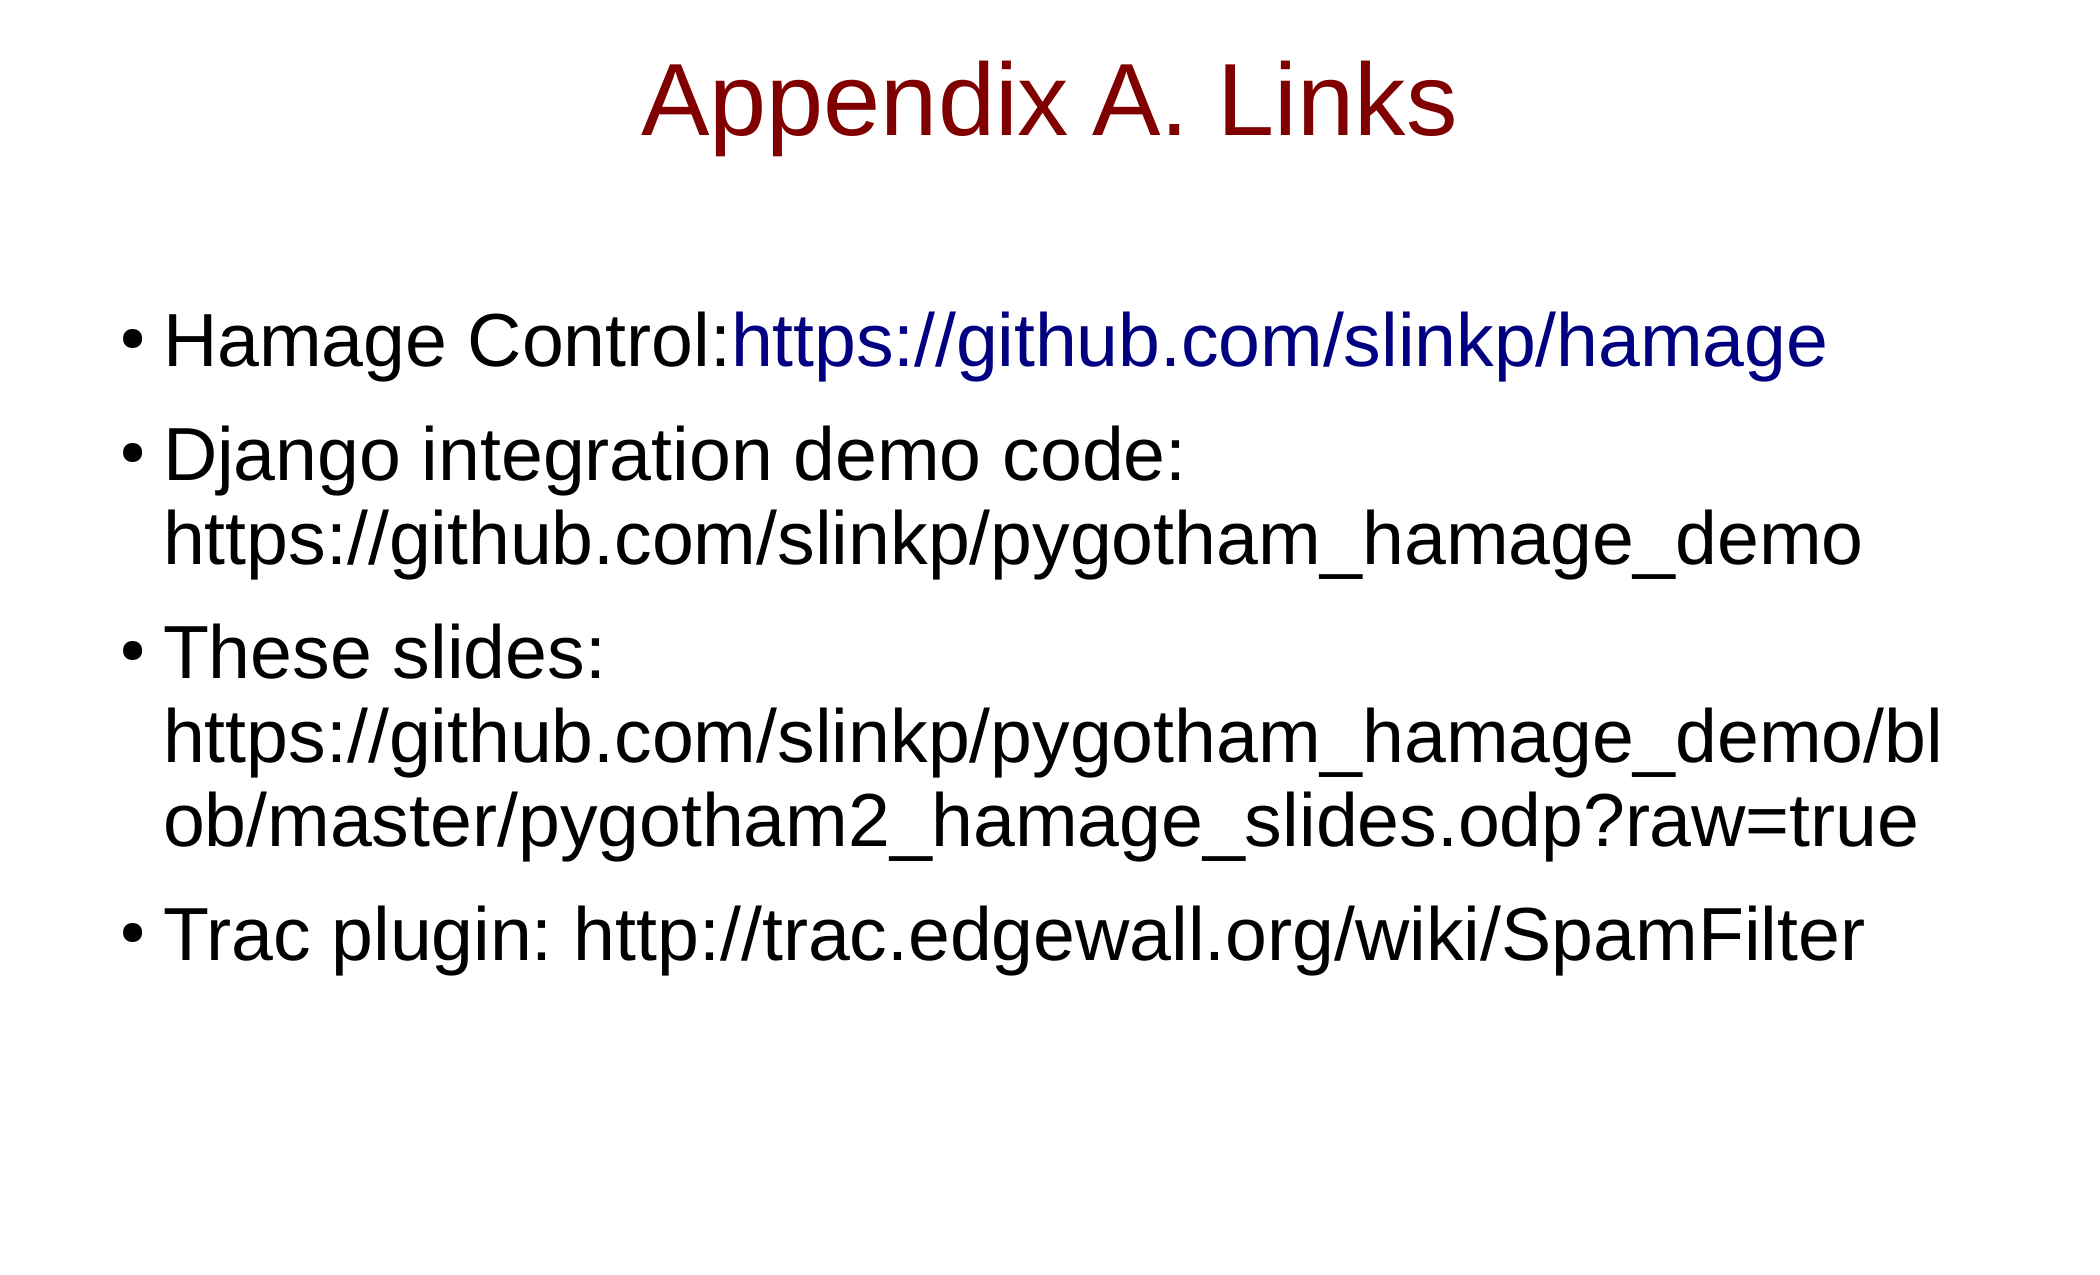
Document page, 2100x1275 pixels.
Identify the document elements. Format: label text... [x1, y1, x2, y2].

list Hamage Control:https://github.com/slinkp/hamage Django integration demo code: https://github.com/slinkp/pygotham_hamage_demo These slides: https://github.com/slinkp/pygotham_hamage_demo/blob/master/pygotham2_hamage_slides.odp?raw=true Trac plugin: http://trac.edgewall.org/wiki/SpamFilter [105, 298, 1953, 1038]
title Appendix A. Links [105, 42, 1995, 273]
